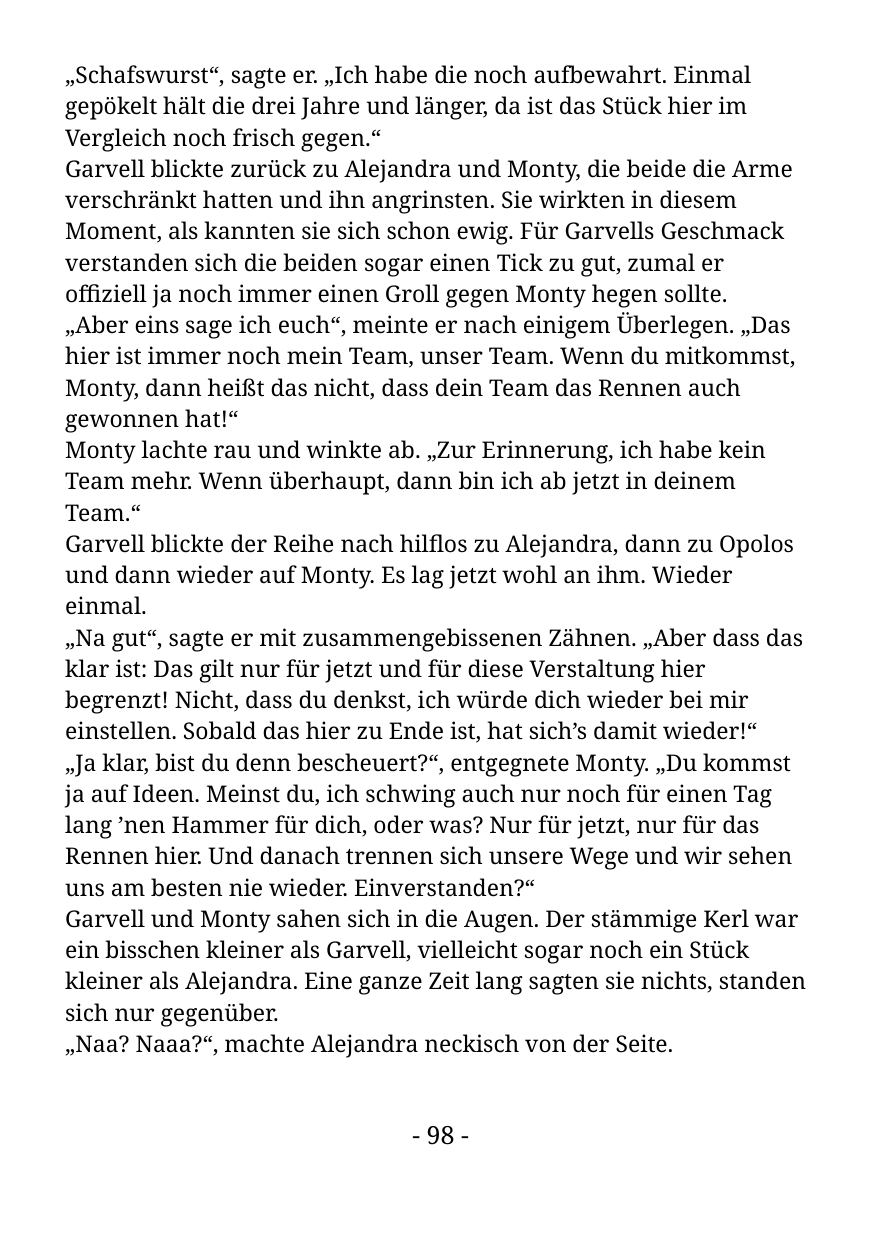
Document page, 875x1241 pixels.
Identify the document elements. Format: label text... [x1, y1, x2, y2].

text „Aber eins sage ich euch“, meinte er nach einigem Überlegen. „Das hier ist immer noch mein Team, unser Team. Wenn du mitkommst, Monty, dann heißt das nicht, dass dein Team das Rennen auch gewonnen hat!“ [65, 309, 809, 434]
text Garvell blickte der Reihe nach hilflos zu Alejandra, dann zu Opolos und dann wieder auf Monty. Es lag jetzt wohl an ihm. Wieder einmal. [65, 528, 809, 622]
text Garvell blickte zurück zu Alejandra und Monty, die beide die Arme verschränkt hatten und ihn angrinsten. Sie wirkten in diesem Moment, als kannten sie sich schon ewig. Für Garvells Geschmack verstanden sich die beiden sogar einen Tick zu gut, zumal er offiziell ja noch immer einen Groll gegen Monty hegen sollte. [65, 153, 809, 309]
text Garvell und Monty sahen sich in die Augen. Der stämmige Kerl war ein bisschen kleiner als Garvell, vielleicht sogar noch ein Stück kleiner als Alejandra. Eine ganze Zeit lang sagten sie nichts, standen sich nur gegenüber. [65, 903, 809, 1028]
text Monty lachte rau und winkte ab. „Zur Erinnerung, ich habe kein Team mehr. Wenn überhaupt, dann bin ich ab jetzt in deinem Team.“ [65, 434, 809, 528]
text „Ja klar, bist du denn bescheuert?“, entgegnete Monty. „Du kommst ja auf Ideen. Meinst du, ich schwing auch nur noch für einen Tag lang ’nen Hammer für dich, oder was? Nur für jetzt, nur für das Rennen hier. Und danach trennen sich unsere Wege und wir sehen uns am besten nie wieder. Einverstanden?“ [65, 747, 809, 903]
text „Naa? Naaa?“, machte Alejandra neckisch von der Seite. [65, 1028, 809, 1059]
text „Schafswurst“, sagte er. „Ich habe die noch aufbewahrt. Einmal gepökelt hält die drei Jahre und länger, da ist das Stück hier im Vergleich noch frisch gegen.“ [65, 59, 809, 153]
text „Na gut“, sagte er mit zusammengebissenen Zähnen. „Aber dass das klar ist: Das gilt nur für jetzt und für diese Verstaltung hier begrenzt! Nicht, dass du denkst, ich würde dich wieder bei mir einstellen. Sobald das hier zu Ende ist, hat sich’s damit wieder!“ [65, 622, 809, 747]
